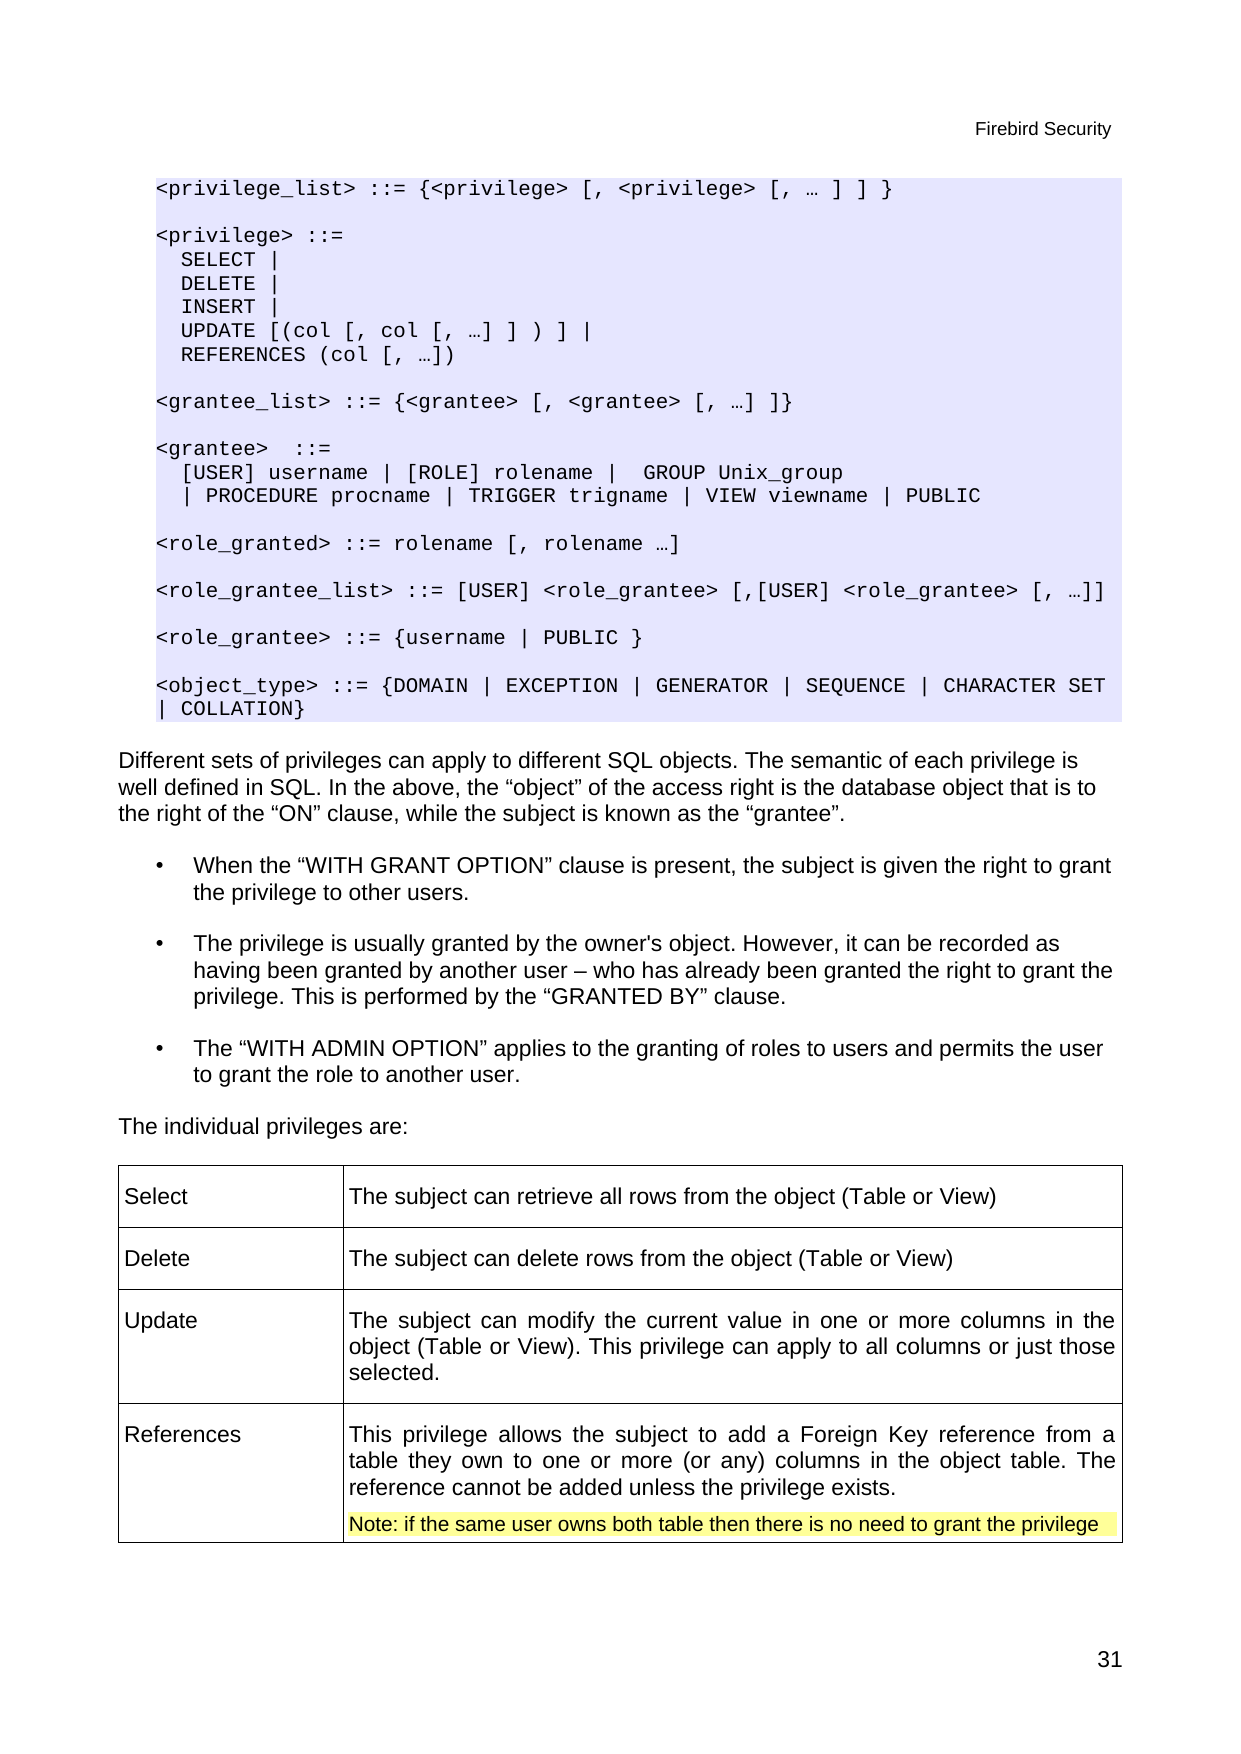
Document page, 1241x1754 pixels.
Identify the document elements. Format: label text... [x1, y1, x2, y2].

table_cell Delete [119, 1228, 343, 1289]
text Different sets of privileges can apply to different SQL objects. The semantic of each privilege is well defined in SQL. In the above, the “object” of the access right is the database object that is to the right of the “ON” clause, while the subject is known as the “grantee”. [118, 747, 1122, 827]
table_cell References [119, 1404, 343, 1542]
text SELECT | [156, 249, 1122, 273]
text | PROCEDURE procname | TRIGGER trigname | VIEW viewname | PUBLIC [156, 486, 1122, 509]
text [USER] username | [ROLE] rolename | GROUP Unix_group [156, 462, 1122, 486]
text The individual privileges are: [118, 1113, 1122, 1139]
text <privilege_list> ::= {<privilege> [, <privilege> [, … ] ] } [156, 178, 1122, 202]
text <grantee> ::= [156, 438, 1122, 462]
text <object_type> ::= {DOMAIN | EXCEPTION | GENERATOR | SEQUENCE | CHARACTER SET | COLLATION} [156, 675, 1122, 722]
text DELETE | [156, 273, 1122, 296]
text REFERENCES (col [, …]) [156, 344, 1122, 367]
text INSERT | [156, 296, 1122, 320]
list The privilege is usually granted by the owner's object. However, it can be recorded as having been granted by another user – who has already been granted the right to grant the privilege. This is performed by the “GRANTED BY” clause. [156, 930, 1122, 1009]
text <grantee_list> ::= {<grantee> [, <grantee> [, …] ]} [156, 391, 1122, 414]
text UPDATE [(col [, col [, …] ] ) ] | [156, 320, 1122, 344]
table_cell The subject can delete rows from the object (Table or View) [344, 1228, 1122, 1289]
table_cell This privilege allows the subject to add a Foreign Key reference from a table they own to one or more (or any) columns in the object table. The reference cannot be added unless the privilege exists. Note: if the same user owns both table then there is no need to grant the privilege [344, 1404, 1122, 1542]
table_header Select [119, 1166, 343, 1227]
text <role_grantee_list> ::= [USER] <role_grantee> [,[USER] <role_grantee> [, …]] [156, 580, 1122, 604]
text <role_granted> ::= rolename [, rolename …] [156, 533, 1122, 556]
table_header The subject can retrieve all rows from the object (Table or View) [344, 1166, 1122, 1227]
text <role_grantee> ::= {username | PUBLIC } [156, 627, 1122, 651]
table_cell The subject can modify the current value in one or more columns in the object (Table or View). This privilege can apply to all columns or just those selected. [344, 1290, 1122, 1403]
text <privilege> ::= [156, 225, 1122, 249]
list The “WITH ADMIN OPTION” applies to the granting of roles to users and permits the user to grant the role to another user. [156, 1035, 1122, 1088]
table_cell Update [119, 1290, 343, 1403]
list When the “WITH GRANT OPTION” clause is present, the subject is given the right to grant the privilege to other users. [156, 852, 1122, 905]
